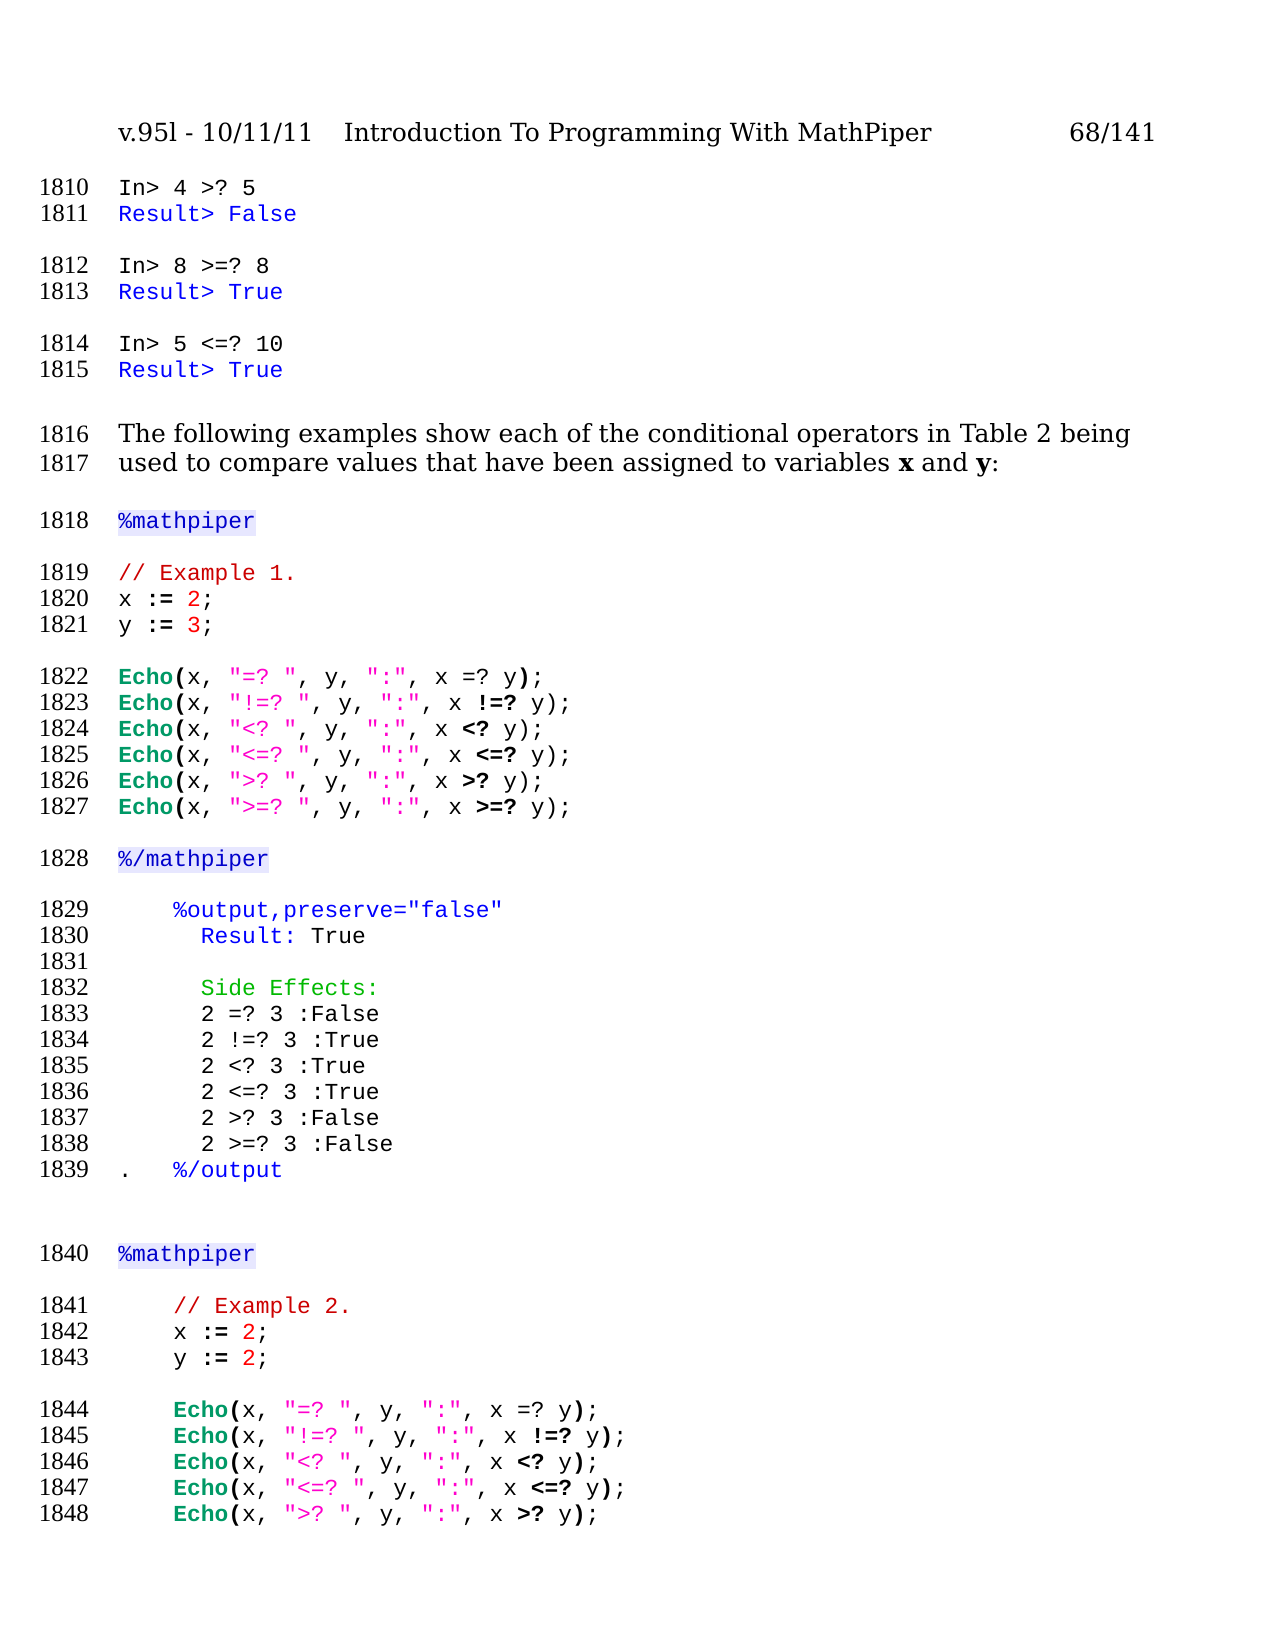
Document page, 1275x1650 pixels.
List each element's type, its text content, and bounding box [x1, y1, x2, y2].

text x := 2; [118, 1321, 1157, 1346]
text 2 >=? 3 :False [118, 1132, 1157, 1158]
text In> 5 <=? 10 [118, 332, 1157, 358]
text Echo(x, "<? ", y, ":", x <? y); [118, 717, 1157, 743]
text Echo(x, "<? ", y, ":", x <? y); [118, 1450, 1157, 1476]
text Echo(x, "<=? ", y, ":", x <=? y); [118, 1476, 1157, 1502]
text Echo(x, ">? ", y, ":", x >? y); [118, 769, 1157, 795]
text Result> True [118, 281, 1157, 306]
text 2 =? 3 :False [118, 1002, 1157, 1028]
text Result> False [118, 203, 1157, 229]
text The following examples show each of the conditional operators in Table 2 being used to compare values that have been assigned to variables x and y: [118, 419, 1157, 478]
text %mathpiper [118, 510, 1157, 536]
text 2 <=? 3 :True [118, 1080, 1157, 1106]
text . %/output [118, 1158, 1157, 1184]
text 2 <? 3 :True [118, 1054, 1157, 1080]
text Echo(x, "!=? ", y, ":", x !=? y); [118, 1424, 1157, 1450]
text 2 !=? 3 :True [118, 1028, 1157, 1054]
text Echo(x, "=? ", y, ":", x =? y); [118, 1398, 1157, 1424]
text Echo(x, "!=? ", y, ":", x !=? y); [118, 691, 1157, 717]
text Echo(x, "<=? ", y, ":", x <=? y); [118, 743, 1157, 769]
text 2 >? 3 :False [118, 1106, 1157, 1132]
text %mathpiper [118, 1243, 1157, 1269]
text x := 2; [118, 587, 1157, 613]
text Result: True [118, 925, 1157, 951]
text %/mathpiper [118, 847, 1157, 873]
text Result> True [118, 358, 1157, 384]
text Echo(x, "=? ", y, ":", x =? y); [118, 665, 1157, 691]
text y := 2; [118, 1346, 1157, 1372]
text // Example 2. [118, 1294, 1157, 1321]
text y := 3; [118, 613, 1157, 639]
text // Example 1. [118, 562, 1157, 587]
text Echo(x, ">? ", y, ":", x >? y); [118, 1502, 1157, 1528]
text Side Effects: [118, 977, 1157, 1002]
text In> 4 >? 5 [118, 177, 1157, 203]
text Echo(x, ">=? ", y, ":", x >=? y); [118, 795, 1157, 821]
text %output,preserve="false" [118, 899, 1157, 925]
text In> 8 >=? 8 [118, 254, 1157, 281]
